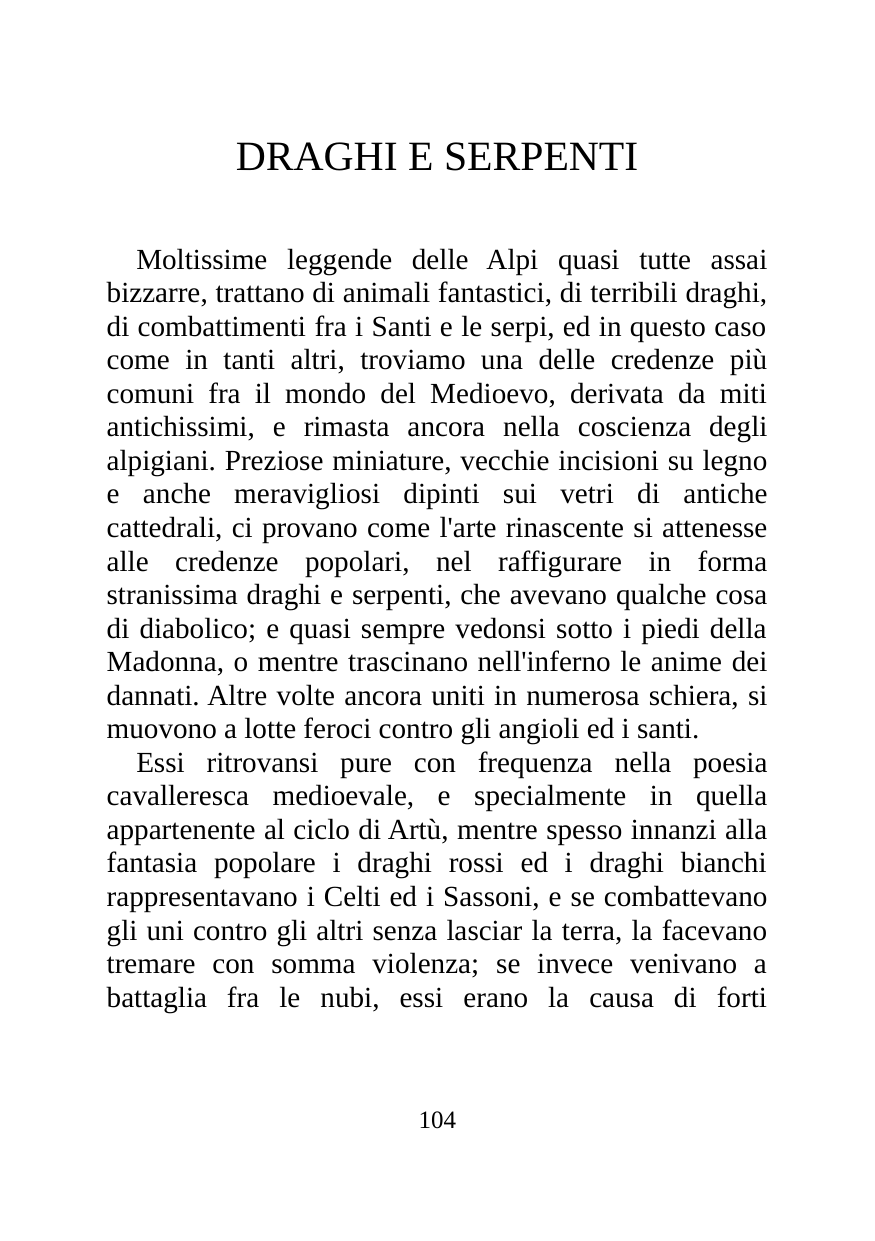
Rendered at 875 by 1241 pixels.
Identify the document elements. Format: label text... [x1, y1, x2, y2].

title DRAGHI E SERPENTI [106, 131, 768, 179]
text Essi ritrovansi pure con frequenza nella poesia cavalleresca medioevale, e specialmente in quella appartenente al ciclo di Artù, mentre spesso innanzi alla fantasia popolare i draghi rossi ed i draghi bianchi rappresentavano i Celti ed i Sassoni, e se combattevano gli uni contro gli altri senza lasciar la terra, la facevano tremare con somma violenza; se invece venivano a battaglia fra le nubi, essi erano la causa di forti [106, 745, 768, 1013]
text Moltissime leggende delle Alpi quasi tutte assai bizzarre, trattano di animali fantastici, di terribili draghi, di combattimenti fra i Santi e le serpi, ed in questo caso come in tanti altri, troviamo una delle credenze più comuni fra il mondo del Medioevo, derivata da miti antichissimi, e rimasta ancora nella coscienza degli alpigiani. Preziose miniature, vecchie incisioni su legno e anche meravigliosi dipinti sui vetri di antiche cattedrali, ci provano come l'arte rinascente si attenesse alle credenze popolari, nel raffigurare in forma stranissima draghi e serpenti, che avevano qualche cosa di diabolico; e quasi sempre vedonsi sotto i piedi della Madonna, o mentre trascinano nell'inferno le anime dei dannati. Altre volte ancora uniti in numerosa schiera, si muovono a lotte feroci contro gli angioli ed i santi. [106, 242, 768, 745]
